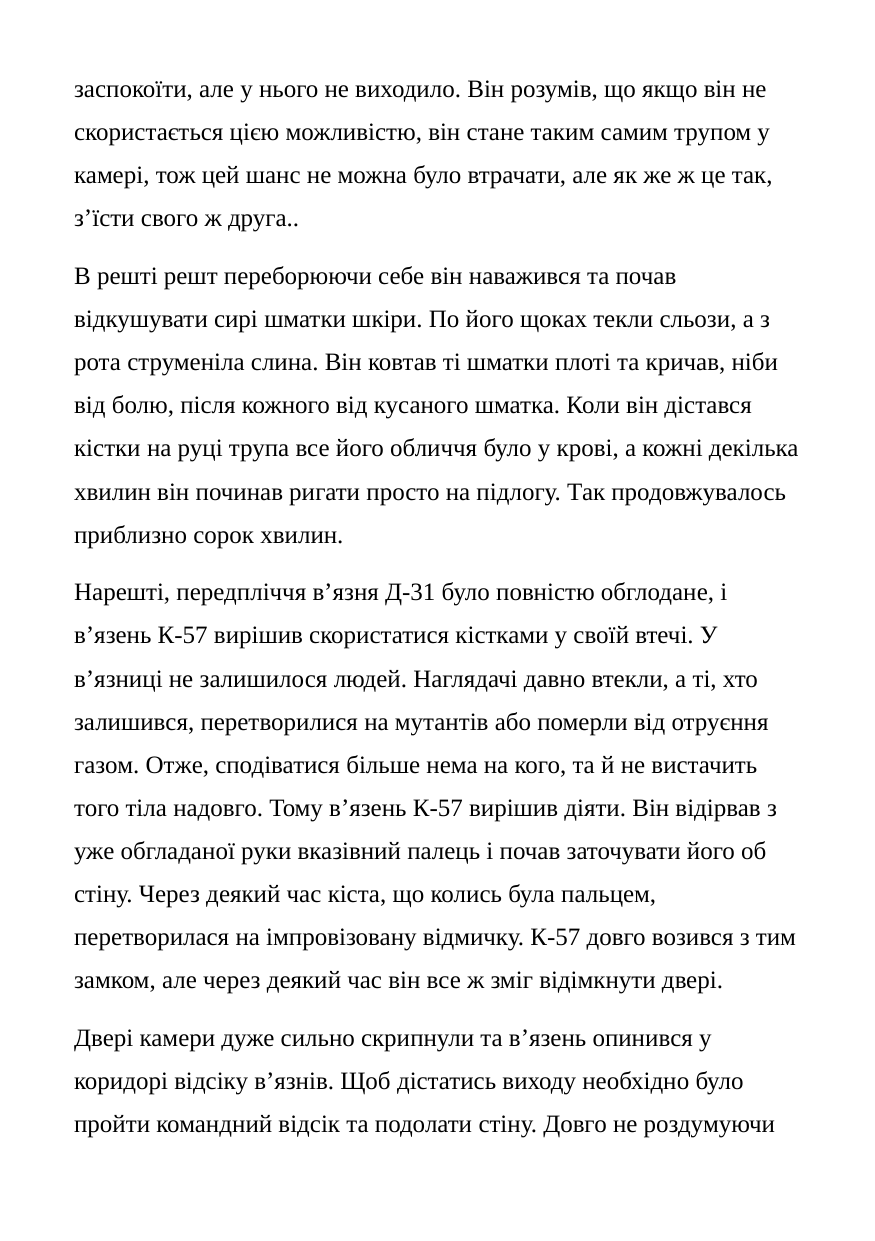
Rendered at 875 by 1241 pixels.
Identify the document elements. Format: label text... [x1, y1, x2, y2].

text В решті решт переборюючи себе він наважився та почав відкушувати сирі шматки шкіри. По його щоках текли сльози, а з рота струменіла слина. Він ковтав ті шматки плоті та кричав, ніби від болю, після кожного від кусаного шматка. Коли він дістався кістки на руці трупа все його обличчя було у крові, а кожні декілька хвилин він починав ригати просто на підлогу. Так продовжувалось приблизно сорок хвилин. [74, 261, 800, 548]
text Нарешті, передпліччя в’язня Д-31 було повністю обглодане, і в’язень К-57 вирішив скористатися кістками у своїй втечі. У в’язниці не залишилося людей. Наглядачі давно втекли, а ті, хто залишився, перетворилися на мутантів або померли від отруєння газом. Отже, сподіватися більше нема на кого, та й не вистачить того тіла надовго. Тому в’язень К-57 вирішив діяти. Він відірвав з уже обгладаної руки вказівний палець і почав заточувати його об стіну. Через деякий час кіста, що колись була пальцем, перетворилася на імпровізовану відмичку. К-57 довго возився з тим замком, але через деякий час він все ж зміг відімкнути двері. [74, 577, 800, 994]
text заспокоїти, але у нього не виходило. Він розумів, що якщо він не скористається цією можливістю, він стане таким самим трупом у камері, тож цей шанс не можна було втрачати, але як же ж це так, з’їсти свого ж друга.. [74, 74, 800, 232]
text Двері камери дуже сильно скрипнули та в’язень опинився у коридорі відсіку в’язнів. Щоб дістатись виходу необхідно було пройти командний відсік та подолати стіну. Довго не роздумуючи [74, 1023, 800, 1138]
